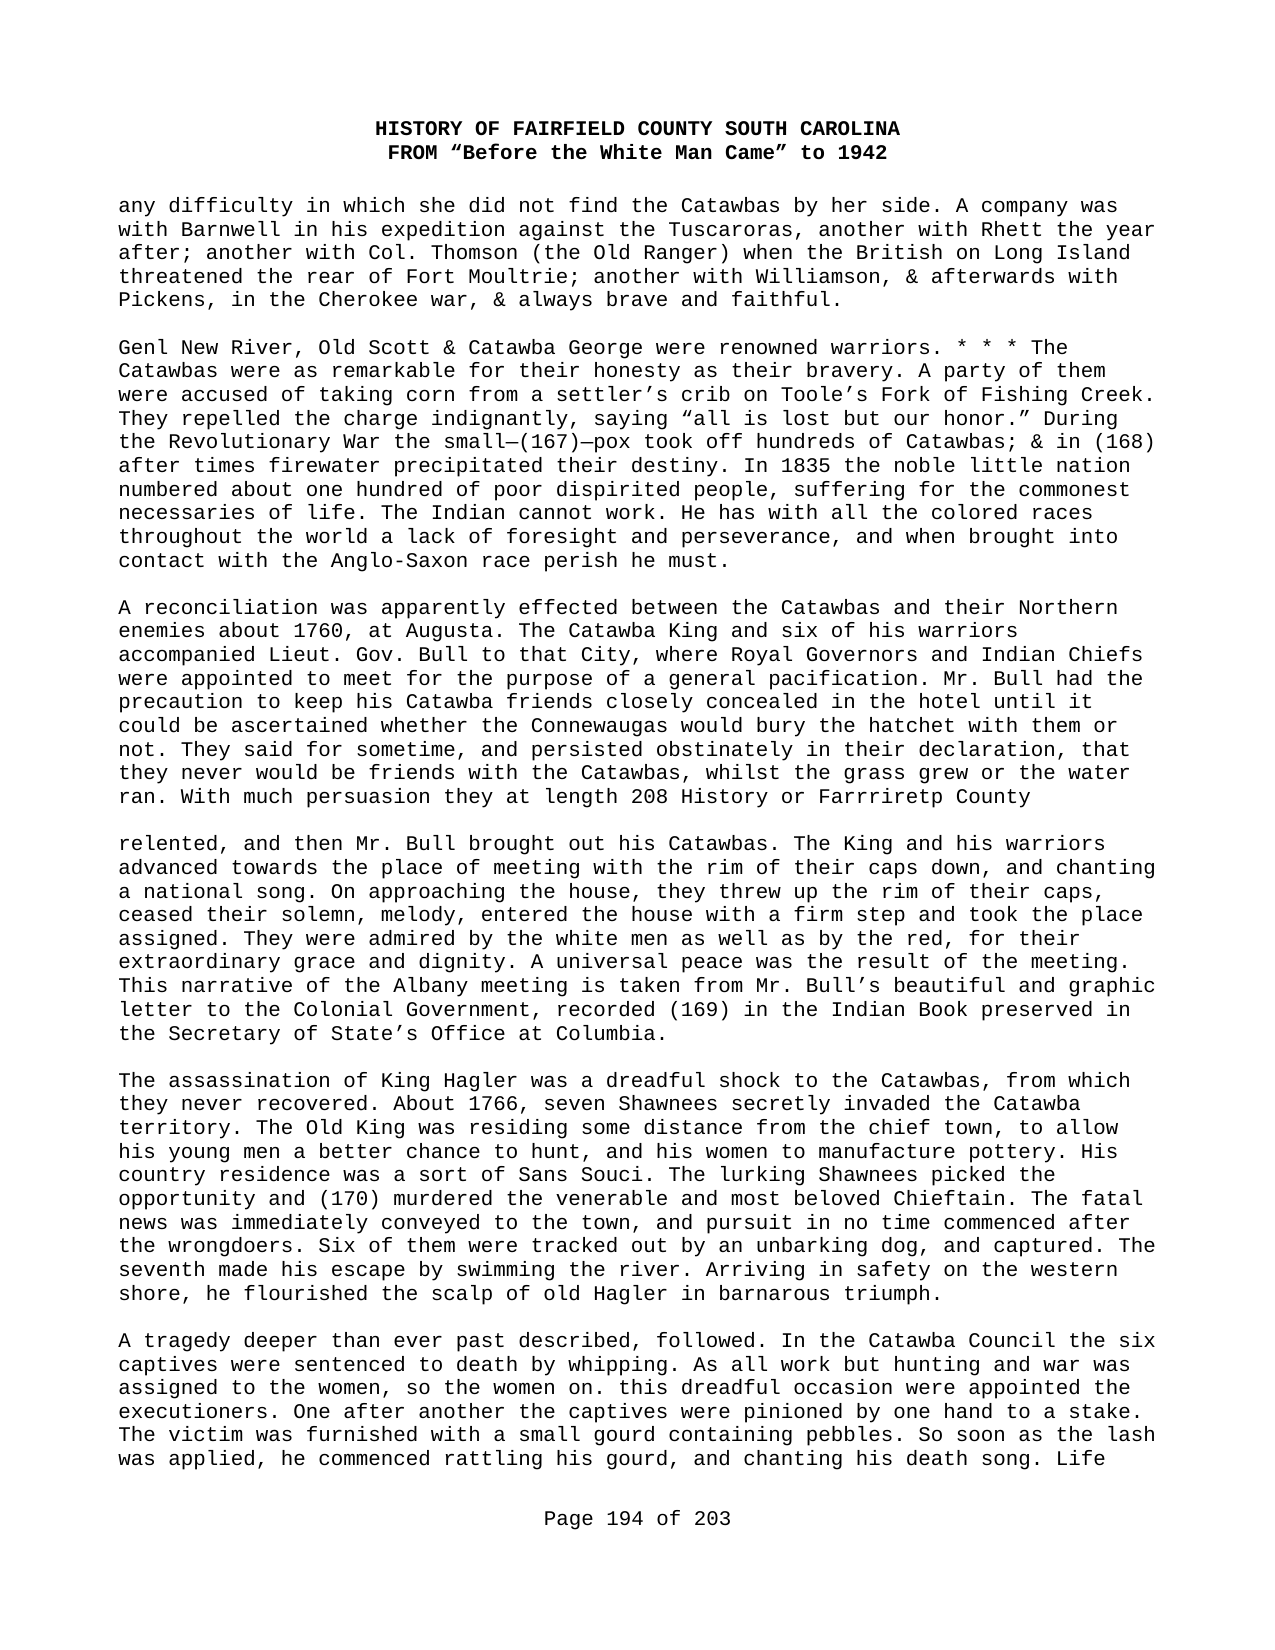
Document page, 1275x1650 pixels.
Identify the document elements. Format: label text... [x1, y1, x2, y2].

text Genl New River, Old Scott & Catawba George were renowned warriors. * * * The Catawbas were as remarkable for their honesty as their bravery. A party of them were accused of taking corn from a settler’s crib on Toole’s Fork of Fishing Creek. They repelled the charge indignantly, saying “all is lost but our honor.” During the Revolutionary War the small—(167)—pox took off hundreds of Catawbas; & in (168) after times firewater precipitated their destiny. In 1835 the noble little nation numbered about one hundred of poor dispirited people, suffering for the commonest necessaries of life. The Indian cannot work. He has with all the colored races throughout the world a lack of foresight and perseverance, and when brought into contact with the Anglo-Saxon race perish he must. [118, 337, 1157, 573]
text A reconciliation was apparently effected between the Catawbas and their Northern enemies about 1760, at Augusta. The Catawba King and six of his warriors accompanied Lieut. Gov. Bull to that City, where Royal Governors and Indian Chiefs were appointed to meet for the purpose of a general pacification. Mr. Bull had the precaution to keep his Catawba friends closely concealed in the hotel until it could be ascertained whether the Connewaugas would bury the hatchet with them or not. They said for sometime, and persisted obstinately in their declaration, that they never would be friends with the Catawbas, whilst the grass grew or the water ran. With much persuasion they at length 208 History or Farrriretp County [118, 597, 1157, 810]
text A tragedy deeper than ever past described, followed. In the Catawba Council the six captives were sentenced to death by whipping. As all work but hunting and war was assigned to the women, so the women on. this dreadful occasion were appointed the executioners. One after another the captives were pinioned by one hand to a stake. The victim was furnished with a small gourd containing pebbles. So soon as the lash was applied, he commenced rattling his gourd, and chanting his death song. Life [118, 1330, 1157, 1472]
text any difficulty in which she did not find the Catawbas by her side. A company was with Barnwell in his expedition against the Tuscaroras, another with Rhett the year after; another with Col. Thomson (the Old Ranger) when the British on Long Island threatened the rear of Fort Moultrie; another with Williamson, & afterwards with Pickens, in the Cherokee war, & always brave and faithful. [118, 195, 1157, 313]
text relented, and then Mr. Bull brought out his Catawbas. The King and his warriors advanced towards the place of meeting with the rim of their caps down, and chanting a national song. On approaching the house, they threw up the rim of their caps, ceased their solemn, melody, entered the house with a firm step and took the place assigned. They were admired by the white men as well as by the red, for their extraordinary grace and dignity. A universal peace was the result of the meeting. This narrative of the Albany meeting is taken from Mr. Bull’s beautiful and graphic letter to the Colonial Government, recorded (169) in the Indian Book preserved in the Secretary of State’s Office at Columbia. [118, 833, 1157, 1046]
text The assassination of King Hagler was a dreadful shock to the Catawbas, from which they never recovered. About 1766, seven Shawnees secretly invaded the Catawba territory. The Old King was residing some distance from the chief town, to allow his young men a better chance to hunt, and his women to manufacture pottery. His country residence was a sort of Sans Souci. The lurking Shawnees picked the opportunity and (170) murdered the venerable and most beloved Chieftain. The fatal news was immediately conveyed to the town, and pursuit in no time commenced after the wrongdoers. Six of them were tracked out by an unbarking dog, and captured. The seventh made his escape by swimming the river. Arriving in safety on the western shore, he flourished the scalp of old Hagler in barnarous triumph. [118, 1070, 1157, 1306]
